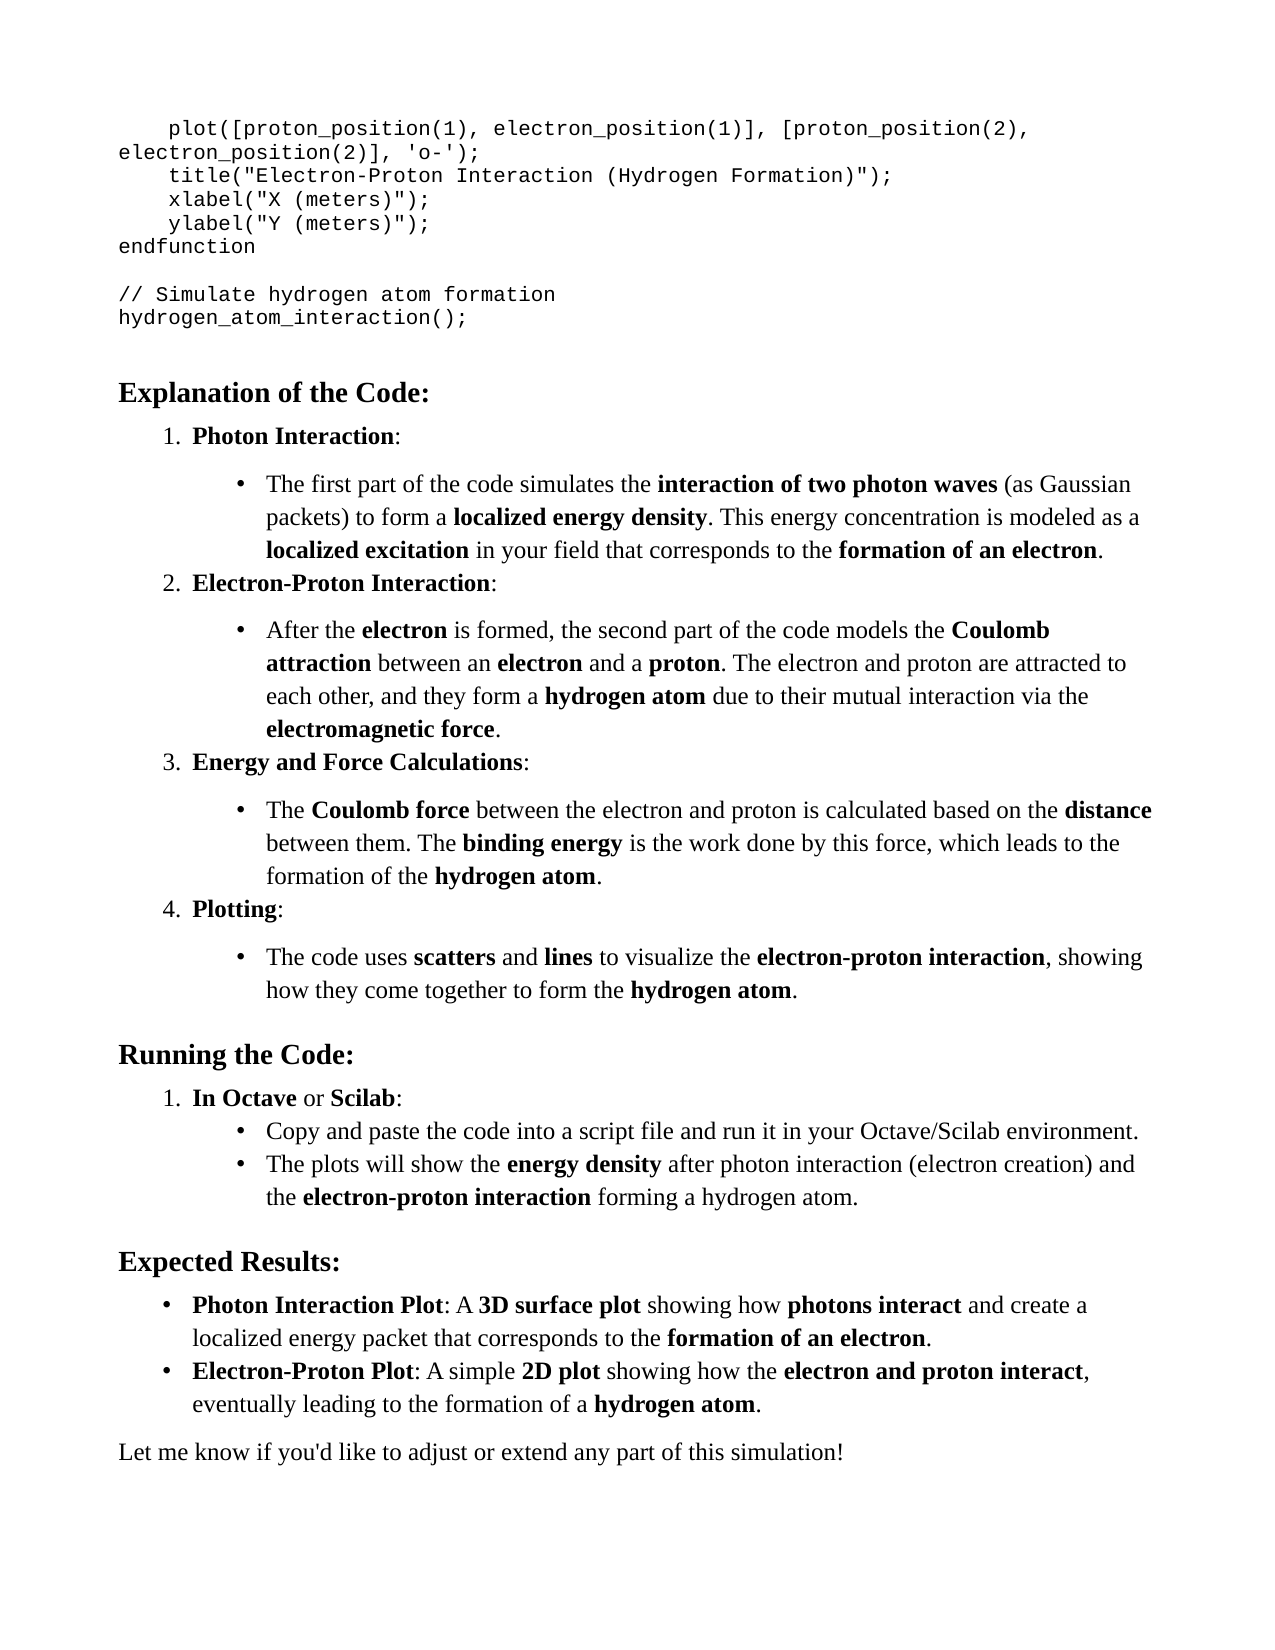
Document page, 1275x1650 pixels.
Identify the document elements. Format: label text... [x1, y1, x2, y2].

list The code uses scatters and lines to visualize the electron-proton interaction, showing how they come together to form the hydrogen atom. [236, 942, 1157, 1003]
text // Simulate hydrogen atom formation [118, 284, 1157, 307]
subtitle Running the Code: [118, 1037, 1157, 1070]
text title("Electron-Proton Interaction (Hydrogen Formation)"); [118, 165, 1157, 189]
list Photon Interaction: [162, 421, 1157, 450]
list The first part of the code simulates the interaction of two photon waves (as Gaussian packets) to form a localized energy density. This energy concentration is modeled as a localized excitation in your field that corresponds to the formation of an electron. [236, 469, 1157, 563]
list Photon Interaction Plot: A 3D surface plot showing how photons interact and create a localized energy packet that corresponds to the formation of an electron. [162, 1290, 1157, 1352]
list Energy and Force Calculations: [162, 747, 1157, 776]
text ylabel("Y (meters)"); [118, 213, 1157, 236]
text endfunction [118, 236, 1157, 260]
list Electron-Proton Plot: A simple 2D plot showing how the electron and proton interact, eventually leading to the formation of a hydrogen atom. [162, 1356, 1157, 1418]
list The plots will show the energy density after photon interaction (electron creation) and the electron-proton interaction forming a hydrogen atom. [236, 1149, 1157, 1211]
subtitle Explanation of the Code: [118, 375, 1157, 408]
subtitle Expected Results: [118, 1244, 1157, 1278]
text plot([proton_position(1), electron_position(1)], [proton_position(2), electron_position(2)], 'o-'); [118, 118, 1157, 165]
list Copy and paste the code into a script file and run it in your Octave/Scilab environment. [236, 1116, 1157, 1145]
list Electron-Proton Interaction: [162, 568, 1157, 596]
list In Octave or Scilab: [162, 1083, 1157, 1112]
list Plotting: [162, 894, 1157, 923]
text xlabel("X (meters)"); [118, 189, 1157, 213]
text hydrogen_atom_interaction(); [118, 307, 1157, 331]
text Let me know if you'd like to adjust or extend any part of this simulation! [118, 1437, 1157, 1466]
list After the electron is formed, the second part of the code models the Coulomb attraction between an electron and a proton. The electron and proton are attracted to each other, and they form a hydrogen atom due to their mutual interaction via the electromagnetic force. [236, 615, 1157, 743]
list The Coulomb force between the electron and proton is calculated based on the distance between them. The binding energy is the work done by this force, which leads to the formation of the hydrogen atom. [236, 795, 1157, 890]
